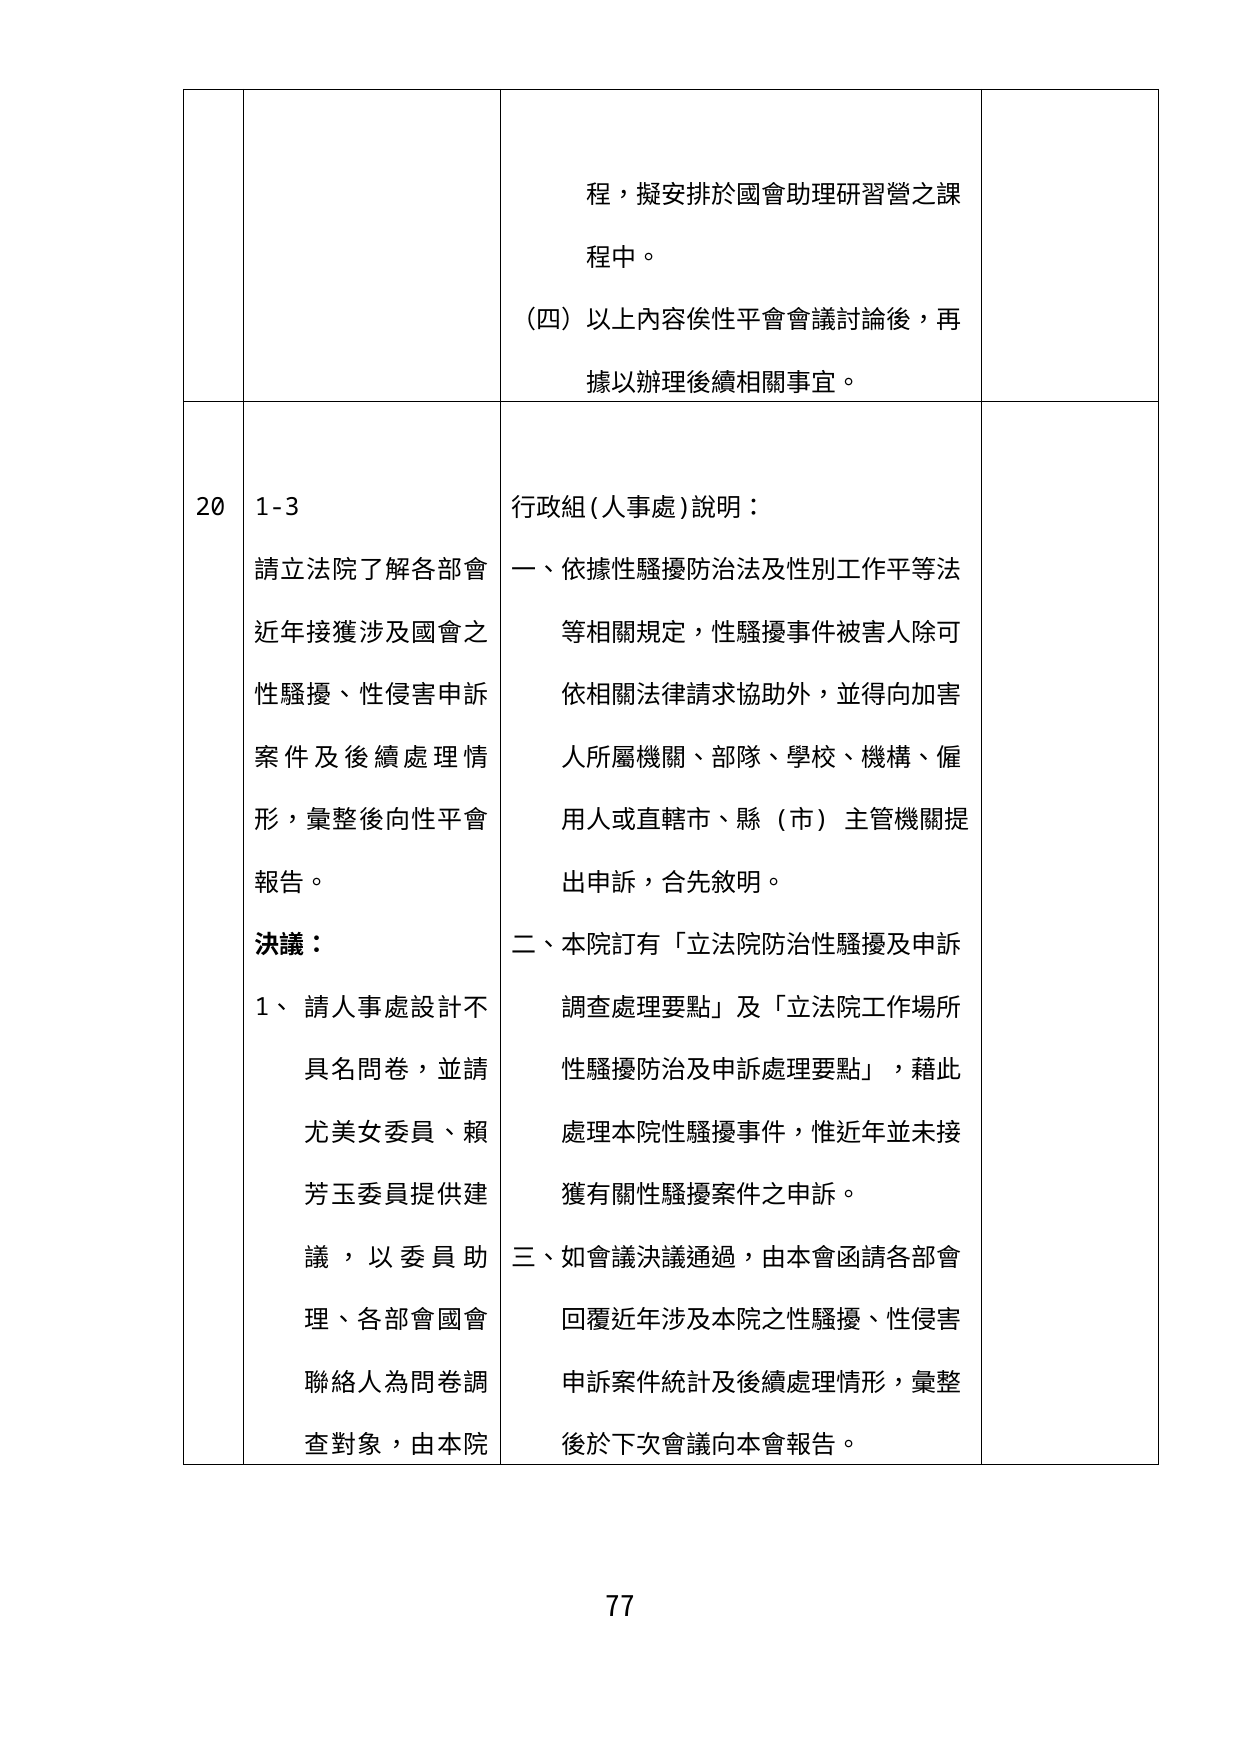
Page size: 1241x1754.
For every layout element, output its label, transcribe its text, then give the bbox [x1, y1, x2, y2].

table_cell 1-3 請立法院了解各部會近年接獲涉及國會之性騷擾、性侵害申訴案件及後續處理情形，彙整後向性平會報告。 決議： 請人事處設計不具名問卷，並請尤美女委員、賴芳玉委員提供建議，以委員助理、各部會國會聯絡人為問卷調查對象，由本院 [244, 402, 500, 1464]
table_cell [982, 90, 1158, 401]
table_cell [244, 90, 500, 401]
table_cell 20 [184, 402, 243, 1464]
table_cell 行政組(人事處)說明： 一、依據性騷擾防治法及性別工作平等法等相關規定，性騷擾事件被害人除可依相關法律請求協助外，並得向加害人所屬機關、部隊、學校、機構、僱用人或直轄市、縣 (市) 主管機關提出申訴，合先敘明。 二、本院訂有「立法院防治性騷擾及申訴調查處理要點」及「立法院工作場所性騷擾防治及申訴處理要點」，藉此處理本院性騷擾事件，惟近年並未接獲有關性騷擾案件之申訴。 三、如會議決議通過，由本會函請各部會回覆近年涉及本院之性騷擾、性侵害申訴案件統計及後續處理情形，彙整後於下次會議向本會報告。 [501, 402, 981, 1464]
table_cell [184, 90, 243, 401]
table_cell [982, 402, 1158, 1464]
table_cell 程，擬安排於國會助理研習營之課程中。 （四）以上內容俟性平會會議討論後，再據以辦理後續相關事宜。 [501, 90, 981, 401]
